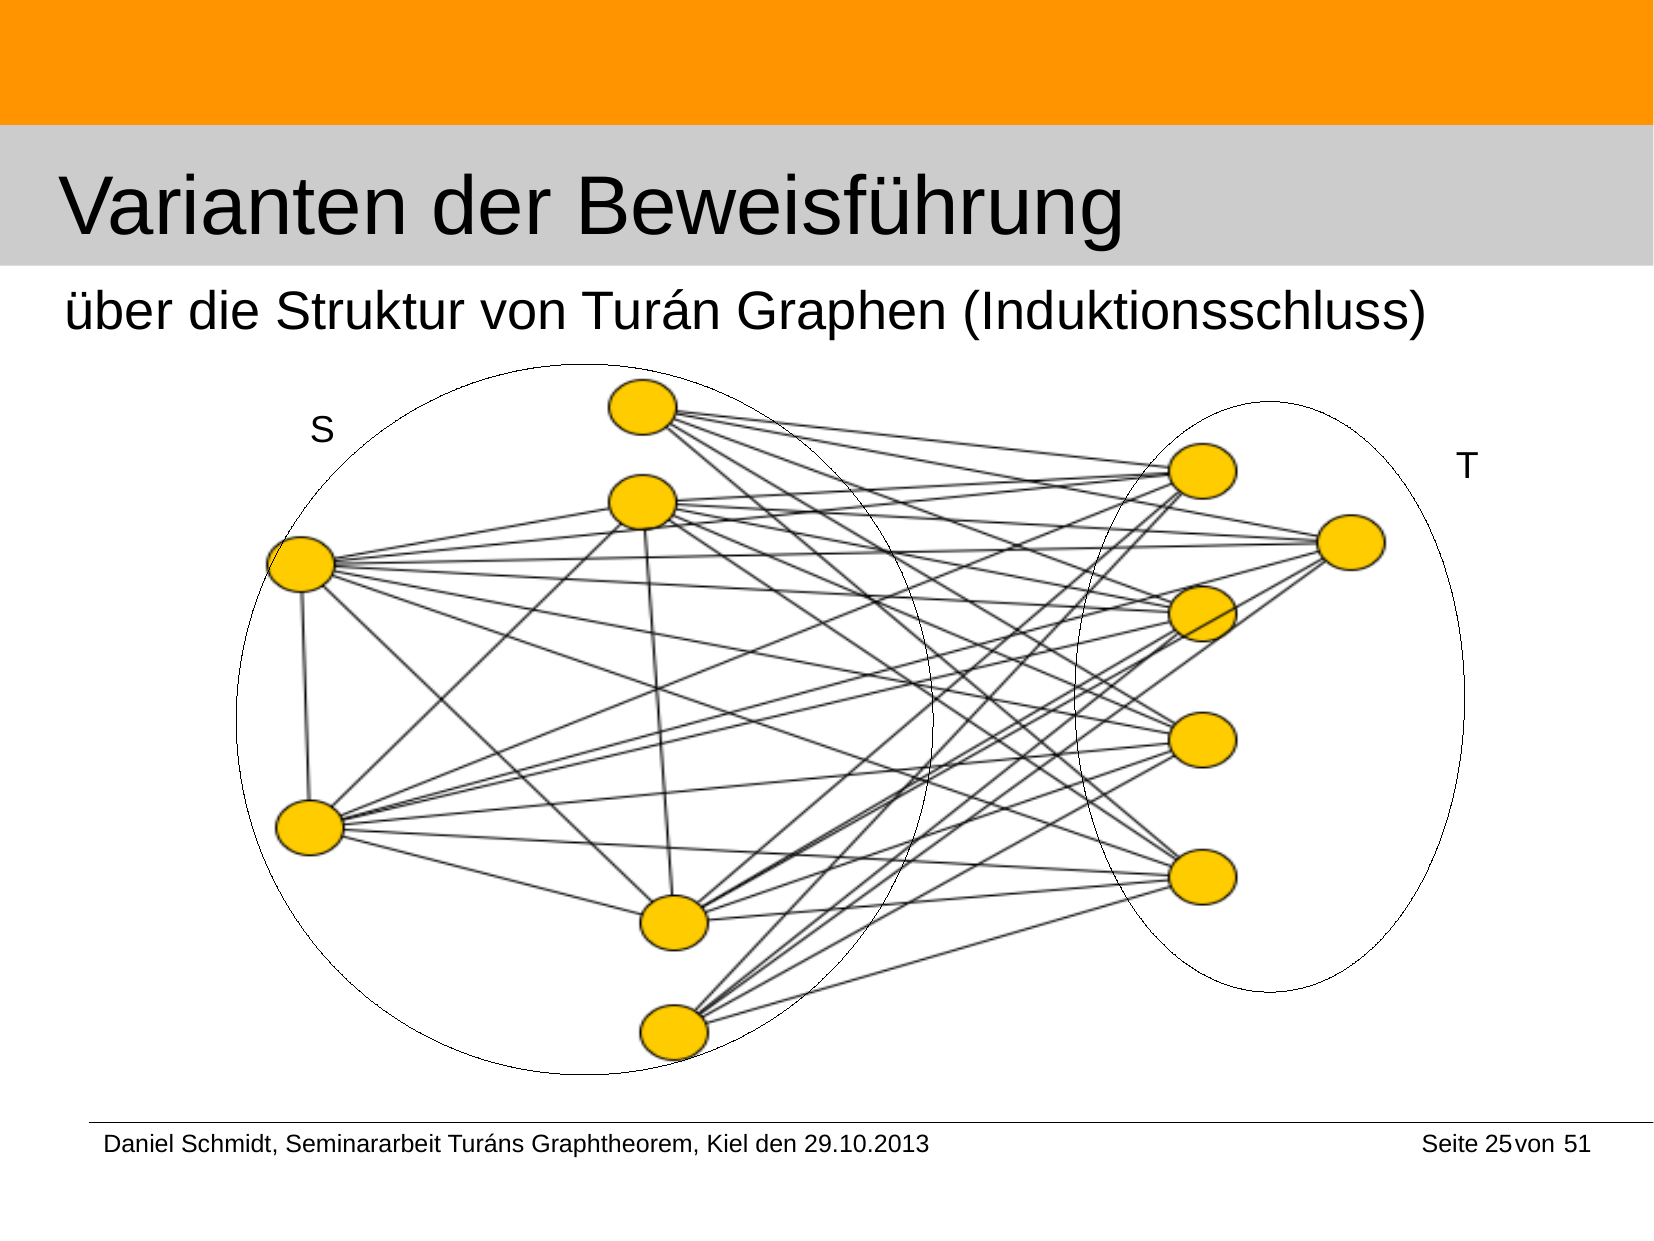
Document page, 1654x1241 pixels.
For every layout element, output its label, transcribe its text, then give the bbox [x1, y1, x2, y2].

text_box 52 [1549, 1121, 1654, 1193]
text_box [1470, 1122, 1549, 1165]
title Varianten der Beweisführung [50, 143, 1359, 260]
title über die Struktur von Turán Graphen (Induktionsschluss) [56, 238, 1571, 349]
text_box S [295, 401, 350, 459]
text_box T [1441, 437, 1494, 494]
text_box Seite [1406, 1122, 1470, 1165]
picture [233, 352, 1418, 1087]
